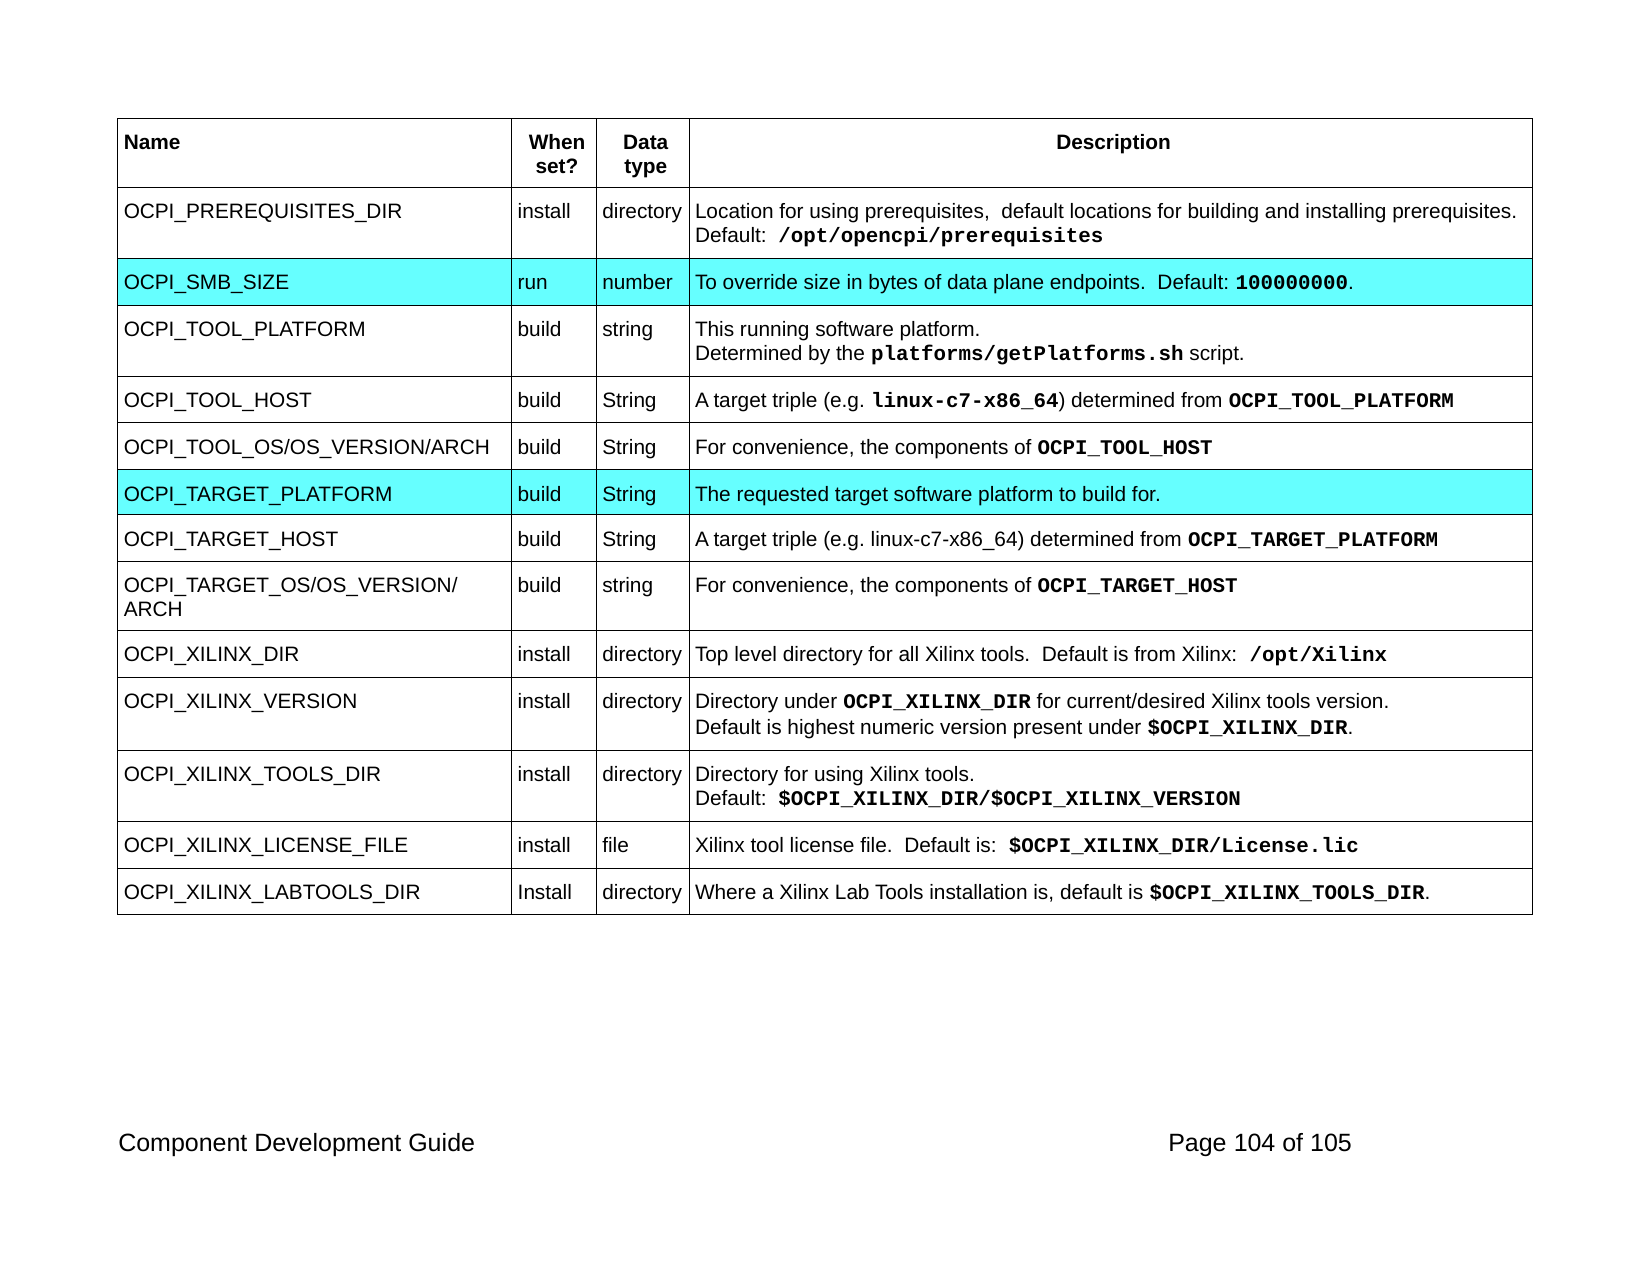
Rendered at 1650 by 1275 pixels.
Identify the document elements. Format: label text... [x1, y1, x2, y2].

table_cell To override size in bytes of data plane endpoints. Default: 100000000. [690, 259, 1532, 305]
table_cell Directory under OCPI_XILINX_DIR for current/desired Xilinx tools version. Default is highest numeric version present under $OCPI_XILINX_DIR. [690, 678, 1532, 750]
table_cell string [597, 562, 689, 630]
table_cell The requested target software platform to build for. [690, 470, 1532, 514]
table_cell install [512, 631, 596, 677]
table_cell String [597, 377, 689, 422]
table_header Description [690, 119, 1532, 187]
table_cell OCPI_XILINX_TOOLS_DIR [118, 751, 511, 821]
table_header Data type [597, 119, 689, 187]
table_cell OCPI_TARGET_PLATFORM [118, 470, 511, 514]
table_cell build [512, 377, 596, 422]
table_cell directory [597, 751, 689, 821]
table_cell directory [597, 678, 689, 750]
table_cell OCPI_XILINX_VERSION [118, 678, 511, 750]
table_cell Where a Xilinx Lab Tools installation is, default is $OCPI_XILINX_TOOLS_DIR. [690, 869, 1532, 914]
table_cell build [512, 470, 596, 514]
table_cell OCPI_XILINX_LABTOOLS_DIR [118, 869, 511, 914]
table_cell OCPI_TOOL_OS/OS_VERSION/ARCH [118, 423, 511, 469]
table_cell install [512, 822, 596, 867]
table_cell install [512, 678, 596, 750]
table_cell build [512, 515, 596, 561]
table_cell OCPI_PREREQUISITES_DIR [118, 188, 511, 258]
table_header Name [118, 119, 511, 187]
table_cell OCPI_TOOL_HOST [118, 377, 511, 422]
table_cell This running software platform. Determined by the platforms/getPlatforms.sh script. [690, 306, 1532, 376]
table_cell OCPI_XILINX_LICENSE_FILE [118, 822, 511, 867]
table_cell Install [512, 869, 596, 914]
table_cell String [597, 423, 689, 469]
table_cell directory [597, 188, 689, 258]
table_cell For convenience, the components of OCPI_TOOL_HOST [690, 423, 1532, 469]
table_cell A target triple (e.g. linux-c7-x86_64) determined from OCPI_TOOL_PLATFORM [690, 377, 1532, 422]
table_cell Directory for using Xilinx tools. Default: $OCPI_XILINX_DIR/$OCPI_XILINX_VERSION [690, 751, 1532, 821]
table_cell build [512, 562, 596, 630]
table_cell directory [597, 631, 689, 677]
table_header When set? [512, 119, 596, 187]
table_cell install [512, 188, 596, 258]
table_cell Location for using prerequisites, default locations for building and installing prerequisites. Default: /opt/opencpi/prerequisites [690, 188, 1532, 258]
table_cell string [597, 306, 689, 376]
table_cell file [597, 822, 689, 867]
table_cell For convenience, the components of OCPI_TARGET_HOST [690, 562, 1532, 630]
table_cell directory [597, 869, 689, 914]
table_cell OCPI_XILINX_DIR [118, 631, 511, 677]
table_cell run [512, 259, 596, 305]
table_cell Top level directory for all Xilinx tools. Default is from Xilinx: /opt/Xilinx [690, 631, 1532, 677]
table_cell OCPI_TOOL_PLATFORM [118, 306, 511, 376]
table_cell String [597, 470, 689, 514]
table_cell String [597, 515, 689, 561]
table_cell build [512, 306, 596, 376]
table_cell OCPI_SMB_SIZE [118, 259, 511, 305]
table_cell OCPI_TARGET_HOST [118, 515, 511, 561]
table_cell build [512, 423, 596, 469]
table_cell A target triple (e.g. linux-c7-x86_64) determined from OCPI_TARGET_PLATFORM [690, 515, 1532, 561]
table_cell OCPI_TARGET_OS/OS_VERSION/ARCH [118, 562, 511, 630]
table_cell install [512, 751, 596, 821]
table_cell number [597, 259, 689, 305]
table_cell Xilinx tool license file. Default is: $OCPI_XILINX_DIR/License.lic [690, 822, 1532, 867]
